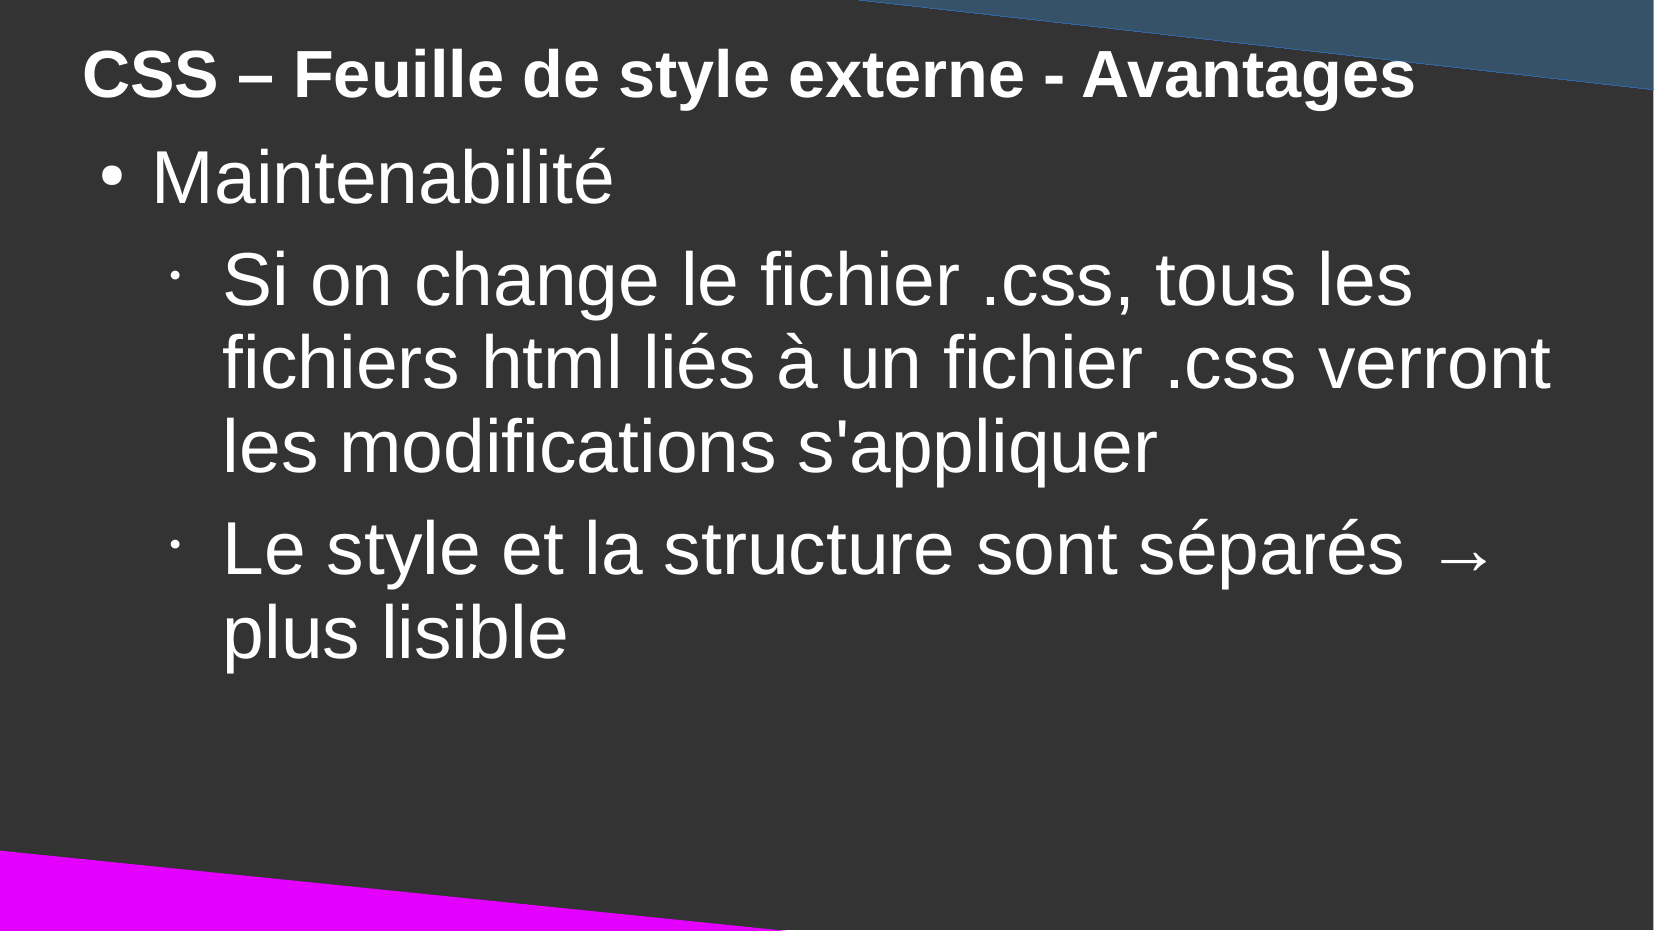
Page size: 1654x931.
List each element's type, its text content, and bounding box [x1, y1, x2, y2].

list Maintenabilité Si on change le fichier .css, tous les fichiers html liés à un fichier .css verront les modifications s'appliquer Le style et la structure sont séparés → plus lisible [80, 135, 1605, 777]
text_box [0, 850, 788, 931]
title CSS – Feuille de style externe - Avantages [82, 37, 1571, 122]
text_box [859, 0, 1654, 90]
